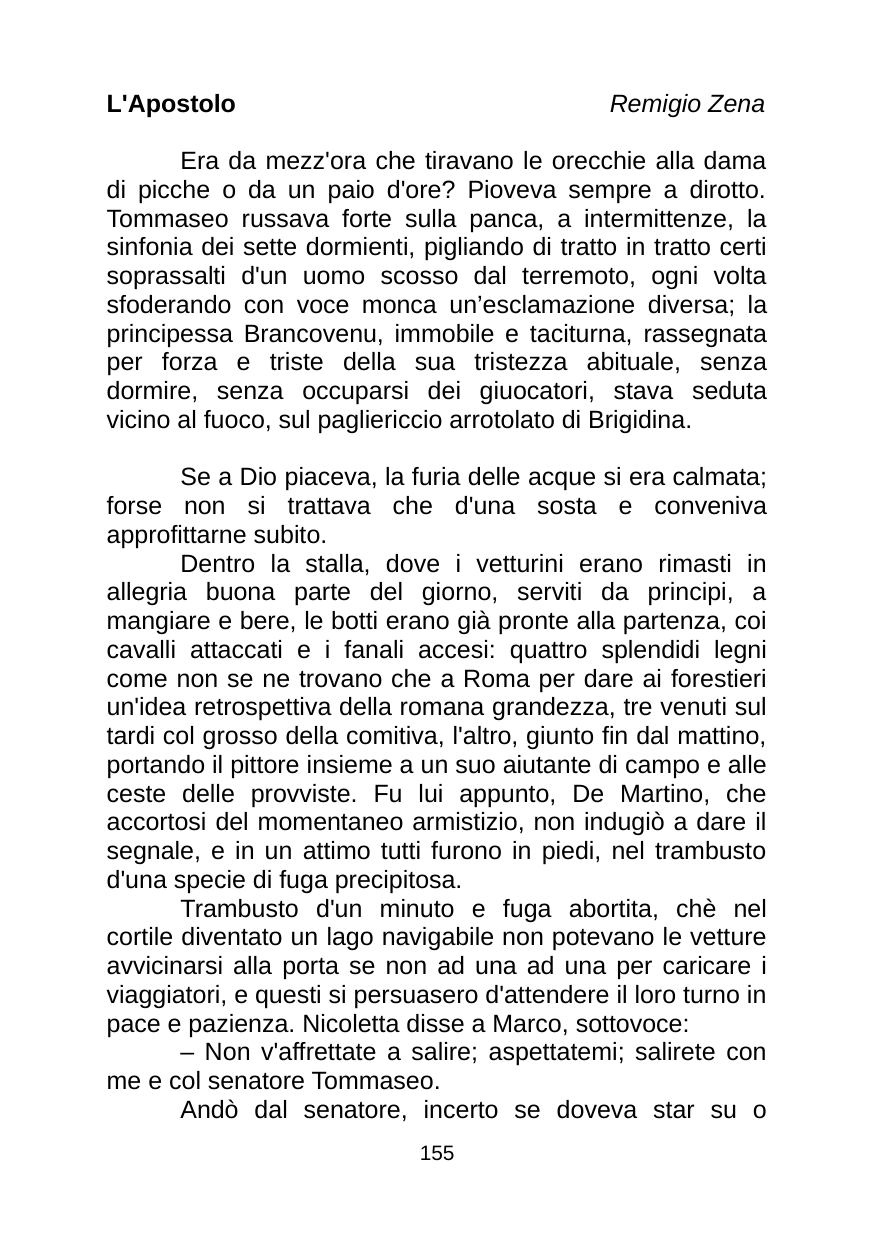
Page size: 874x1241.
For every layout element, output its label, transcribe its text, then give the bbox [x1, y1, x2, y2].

text Dentro la stalla, dove i vetturini erano rimasti in allegria buona parte del giorno, serviti da principi, a mangiare e bere, le botti erano già pronte alla partenza, coi cavalli attaccati e i fanali accesi: quattro splendidi legni come non se ne trovano che a Roma per dare ai forestieri un'idea retrospettiva della romana grandezza, tre venuti sul tardi col grosso della comitiva, l'altro, giunto fin dal mattino, portando il pittore insieme a un suo aiutante di campo e alle ceste delle provviste. Fu lui appunto, De Martino, che accortosi del momentaneo armistizio, non indugiò a dare il segnale, e in un attimo tutti furono in piedi, nel trambusto d'una specie di fuga precipitosa. [106, 549, 768, 894]
text Andò dal senatore, incerto se doveva star su o [106, 1095, 768, 1124]
text Trambusto d'un minuto e fuga abortita, chè nel cortile diventato un lago navigabile non potevano le vetture avvicinarsi alla porta se non ad una ad una per caricare i viaggiatori, e questi si persuasero d'attendere il loro turno in pace e pazienza. Nicoletta disse a Marco, sottovoce: [106, 894, 768, 1037]
text Era da mezz'ora che tiravano le orecchie alla dama di picche o da un paio d'ore? Pioveva sempre a dirotto. Tommaseo russava forte sulla panca, a intermittenze, la sinfonia dei sette dormienti, pigliando di tratto in tratto certi soprassalti d'un uomo scosso dal terremoto, ogni volta sfoderando con voce monca un’esclamazione diversa; la principessa Brancovenu, immobile e taciturna, rassegnata per forza e triste della sua tristezza abituale, senza dormire, senza occuparsi dei giuocatori, stava seduta vicino al fuoco, sul pagliericcio arrotolato di Brigidina. [106, 146, 768, 434]
text – Non v'affrettate a salire; aspettatemi; salirete con me e col senatore Tommaseo. [106, 1037, 768, 1095]
text Se a Dio piaceva, la furia delle acque si era calmata; forse non si trattava che d'una sosta e conveniva approfittarne subito. [106, 462, 768, 549]
